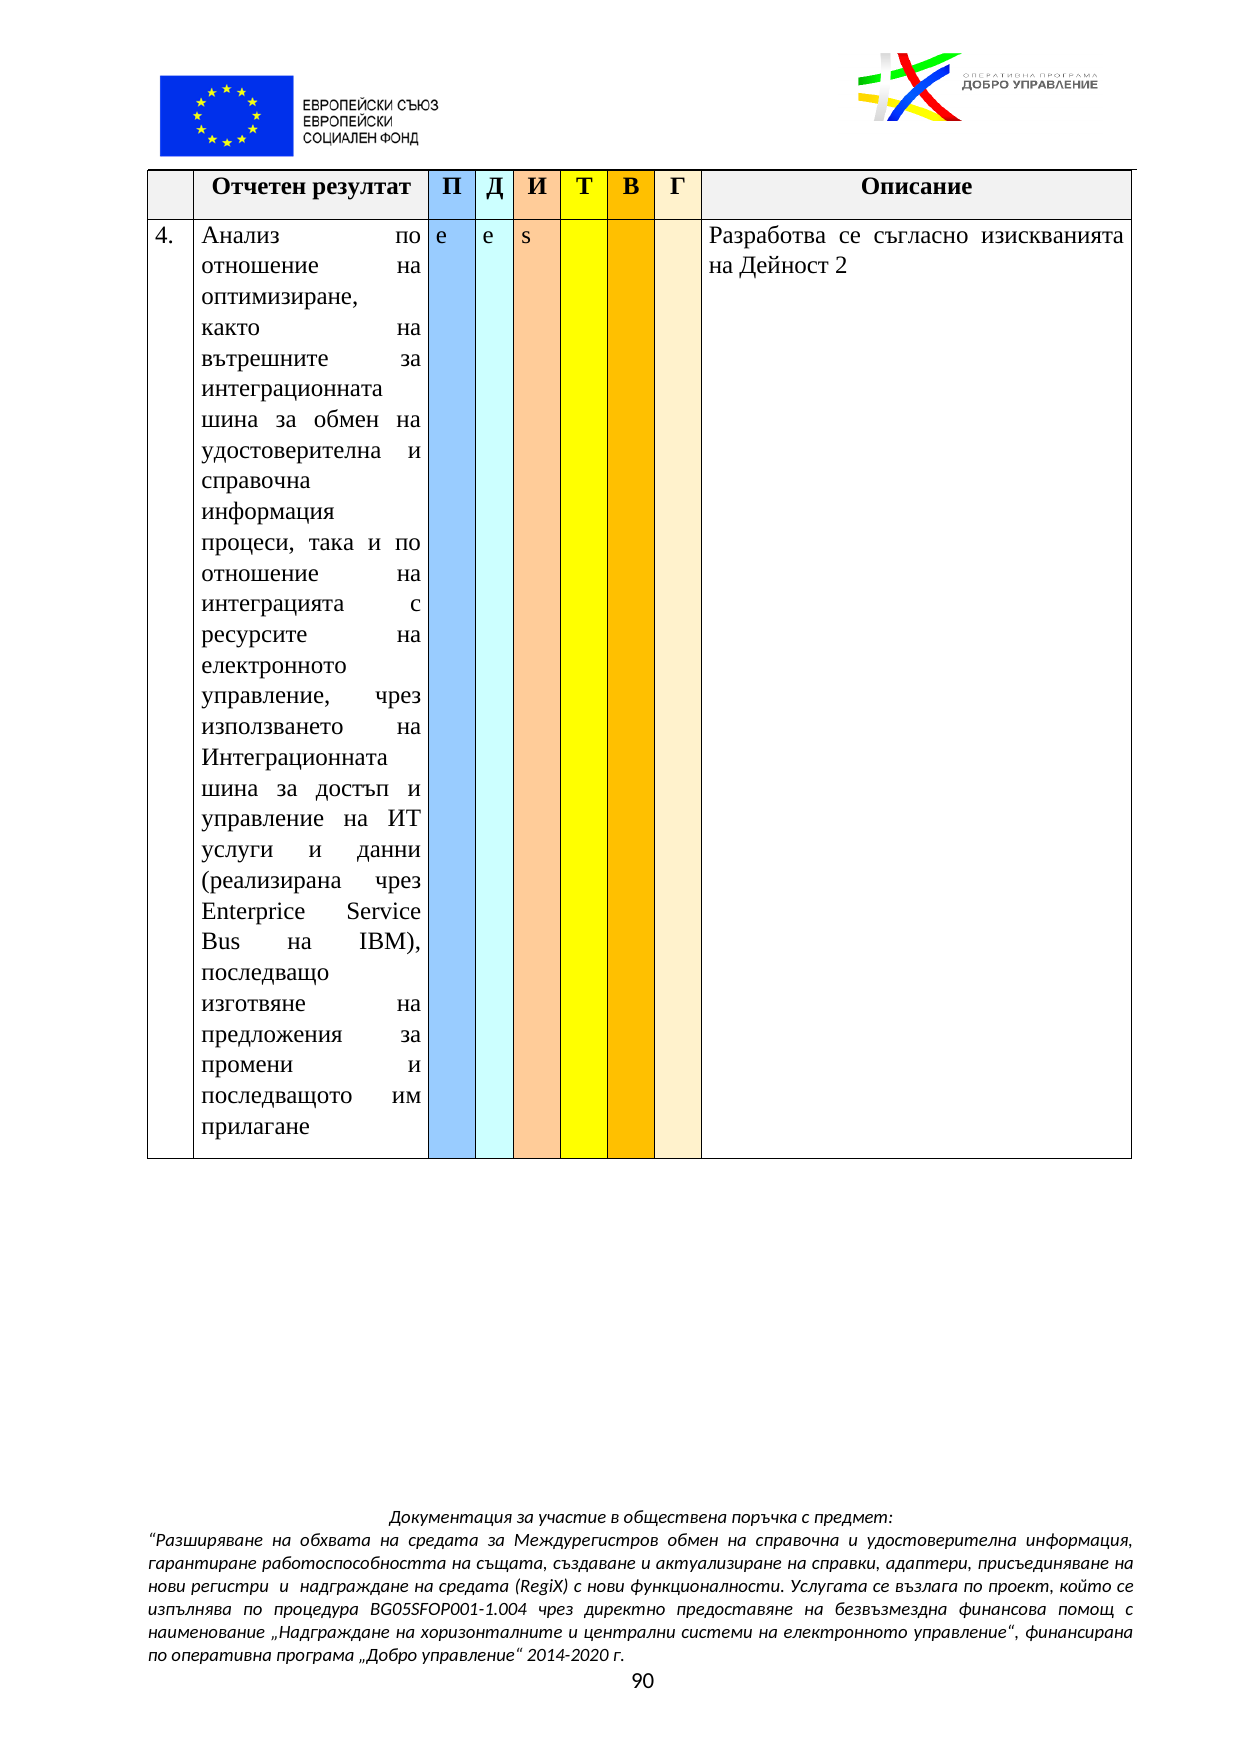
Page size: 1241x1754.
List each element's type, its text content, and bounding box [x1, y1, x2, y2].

table_cell 4. [148, 220, 193, 1158]
table_header Д [476, 171, 513, 219]
table_cell s [514, 220, 560, 1158]
table_cell [561, 220, 607, 1158]
table_header Т [561, 171, 607, 219]
table_header Описание [702, 171, 1131, 219]
table_header [148, 171, 193, 219]
table_cell Анализ по отношение на оптимизиране, както на вътрешните за интеграционната шина за обмен на удостоверителна и справочна информация процеси, така и по отношение на интеграцията с ресурсите на електронното управление, чрез използването на Интеграционната шина за достъп и управление на ИТ услуги и данни (реализирана чрез Enterprice Service Bus на IBM), последващо изготвяне на предложения за промени и последващото им прилагане [194, 220, 428, 1158]
table_cell [608, 220, 654, 1158]
table_cell Разработва се съгласно изискванията на Дейност 2 [702, 220, 1131, 1158]
table_header В [608, 171, 654, 219]
table_header И [514, 171, 560, 219]
table_cell e [429, 220, 475, 1158]
table_cell [655, 220, 701, 1158]
table_cell e [476, 220, 513, 1158]
table_header П [429, 171, 475, 219]
table_header Отчетен резултат [194, 171, 428, 219]
table_header Г [655, 171, 701, 219]
